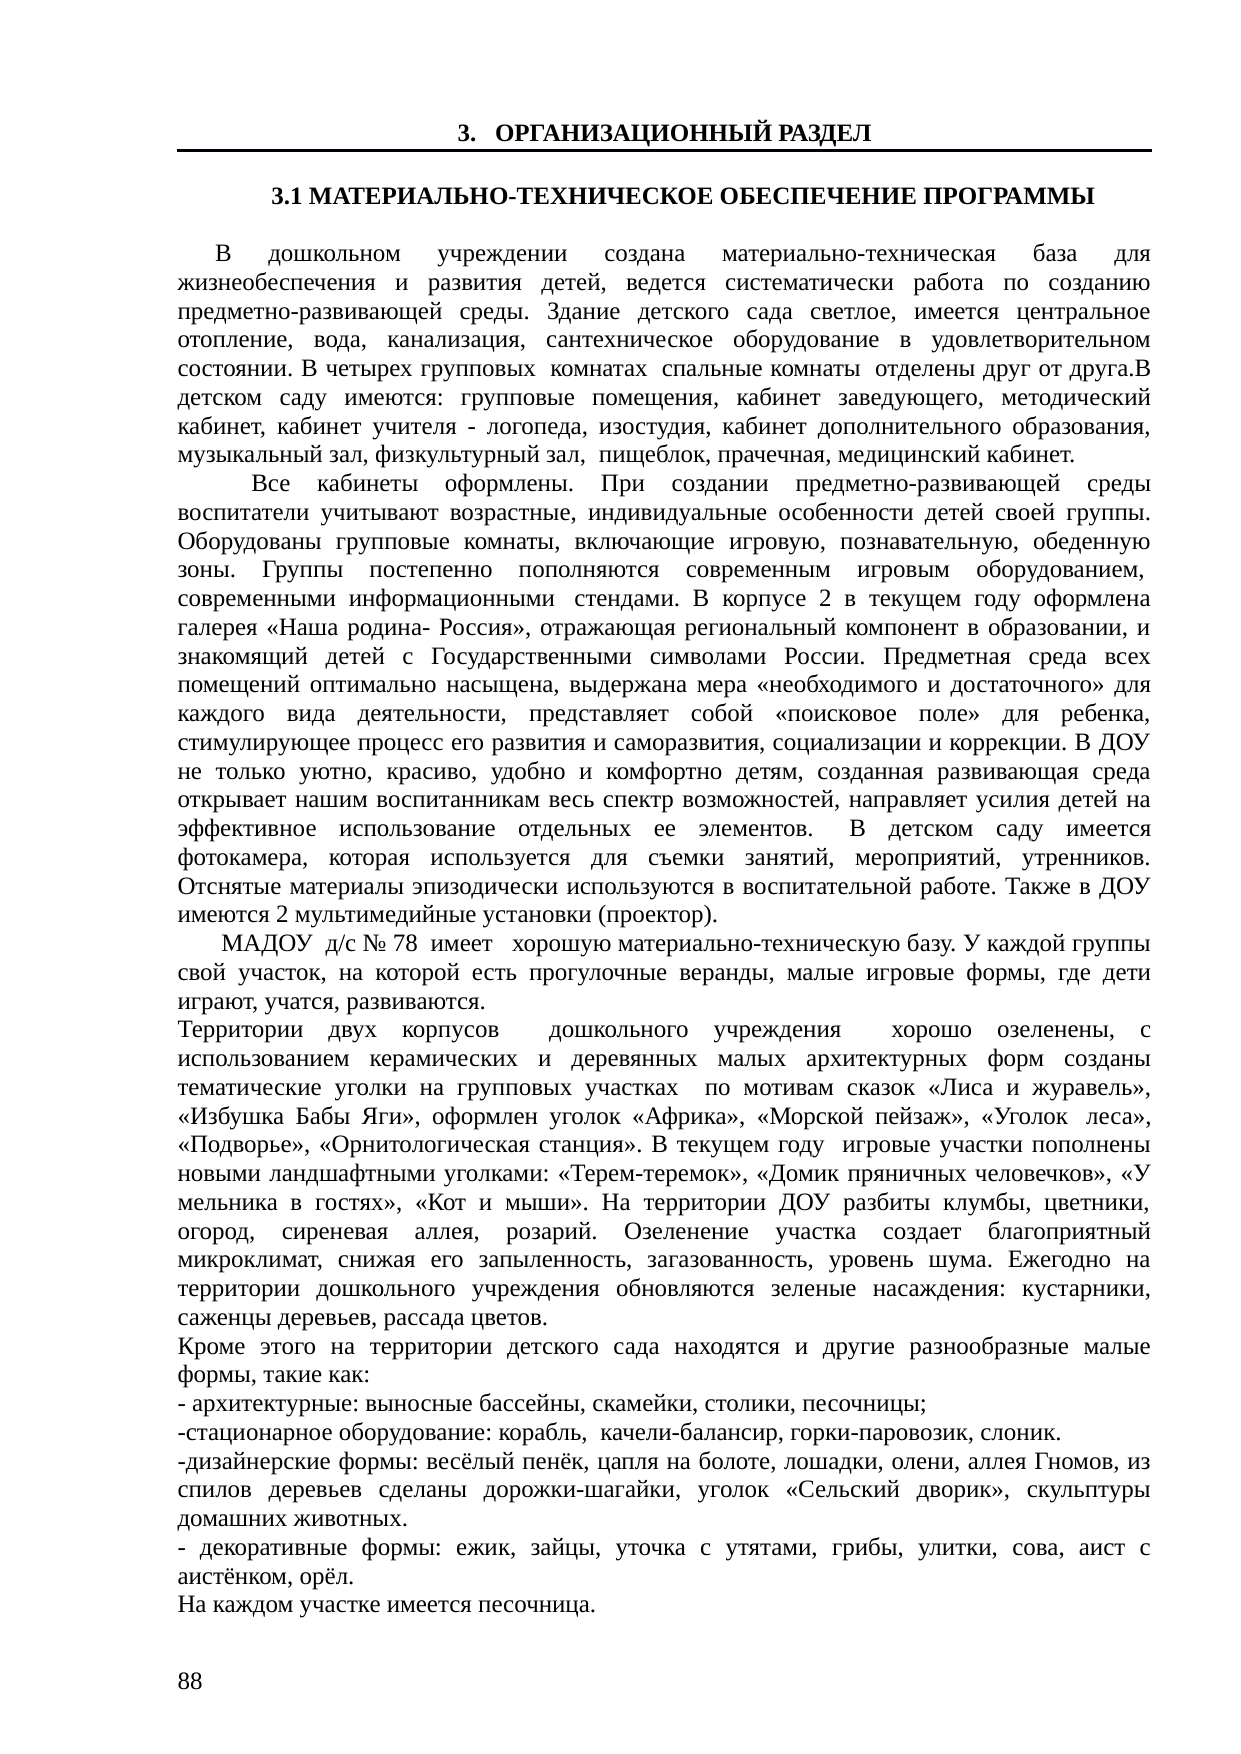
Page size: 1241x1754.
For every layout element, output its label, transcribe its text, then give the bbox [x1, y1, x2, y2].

text Все кабинеты оформлены. При создании предметно-развивающей среды воспитатели учитывают возрастные, индивидуальные особенности детей своей группы. Оборудованы групповые комнаты, включающие игровую, познавательную, обеденную зоны. Группы постепенно пополняются современным игровым оборудованием, современными информационными стендами. В корпусе 2 в текущем году оформлена галерея «Наша родина- Россия», отражающая региональный компонент в образовании, и знакомящий детей с Государственными символами России. Предметная среда всех помещений оптимально насыщена, выдержана мера «необходимого и достаточного» для каждого вида деятельности, представляет собой «поисковое поле» для ребенка, стимулирующее процесс его развития и саморазвития, социализации и коррекции. В ДОУ не только уютно, красиво, удобно и комфортно детям, созданная развивающая среда открывает нашим воспитанникам весь спектр возможностей, направляет усилия детей на эффективное использование отдельных ее элементов. В детском саду имеется фотокамера, которая используется для съемки занятий, мероприятий, утренников. Отснятые материалы эпизодически используются в воспитательной работе. Также в ДОУ имеются 2 мультимедийные установки (проектор). [177, 468, 1152, 928]
text -дизайнерские формы: весёлый пенёк, цапля на болоте, лошадки, олени, аллея Гномов, из спилов деревьев сделаны дорожки-шагайки, уголок «Сельский дворик», скульптуры домашних животных. [177, 1446, 1152, 1532]
list ОРГАНИЗАЦИОННЫЙ РАЗДЕЛ [177, 118, 1152, 149]
list 3.1 МАТЕРИАЛЬНО-ТЕХНИЧЕСКОЕ ОБЕСПЕЧЕНИЕ ПРОГРАММЫ [177, 181, 1152, 209]
text - архитектурные: выносные бассейны, скамейки, столики, песочницы; [177, 1388, 1152, 1417]
text На каждом участке имеется песочница. [177, 1589, 1152, 1618]
text - декоративные формы: ежик, зайцы, уточка с утятами, грибы, улитки, сова, аист с аистёнком, орёл. [177, 1532, 1152, 1589]
text -стационарное оборудование: корабль, качели-балансир, горки-паровозик, слоник. [177, 1417, 1152, 1446]
text Кроме этого на территории детского сада находятся и другие разнообразные малые формы, такие как: [177, 1331, 1152, 1388]
text Территории двух корпусов дошкольного учреждения хорошо озеленены, с использованием керамических и деревянных малых архитектурных форм созданы тематические уголки на групповых участках по мотивам сказок «Лиса и журавель», «Избушка Бабы Яги», оформлен уголок «Африка», «Морской пейзаж», «Уголок леса», «Подворье», «Орнитологическая станция». В текущем году игровые участки пополнены новыми ландшафтными уголками: «Терем-теремок», «Домик пряничных человечков», «У мельника в гостях», «Кот и мыши». На территории ДОУ разбиты клумбы, цветники, огород, сиреневая аллея, розарий. Озеленение участка создает благоприятный микроклимат, снижая его запыленность, загазованность, уровень шума. Ежегодно на территории дошкольного учреждения обновляются зеленые насаждения: кустарники, саженцы деревьев, рассада цветов. [177, 1014, 1152, 1331]
text МАДОУ д/с № 78 имеет хорошую материально-техническую базу. У каждой группы свой участок, на которой есть прогулочные веранды, малые игровые формы, где дети играют, учатся, развиваются. [177, 928, 1152, 1014]
text В дошкольном учреждении создана материально-техническая база для жизнеобеспечения и развития детей, ведется систематически работа по созданию предметно-развивающей среды. Здание детского сада светлое, имеется центральное отопление, вода, канализация, сантехническое оборудование в удовлетворительном состоянии. В четырех групповых комнатах спальные комнаты отделены друг от друга.В детском саду имеются: групповые помещения, кабинет заведующего, методический кабинет, кабинет учителя - логопеда, изостудия, кабинет дополнительного образования, музыкальный зал, физкультурный зал, пищеблок, прачечная, медицинский кабинет. [177, 238, 1152, 468]
